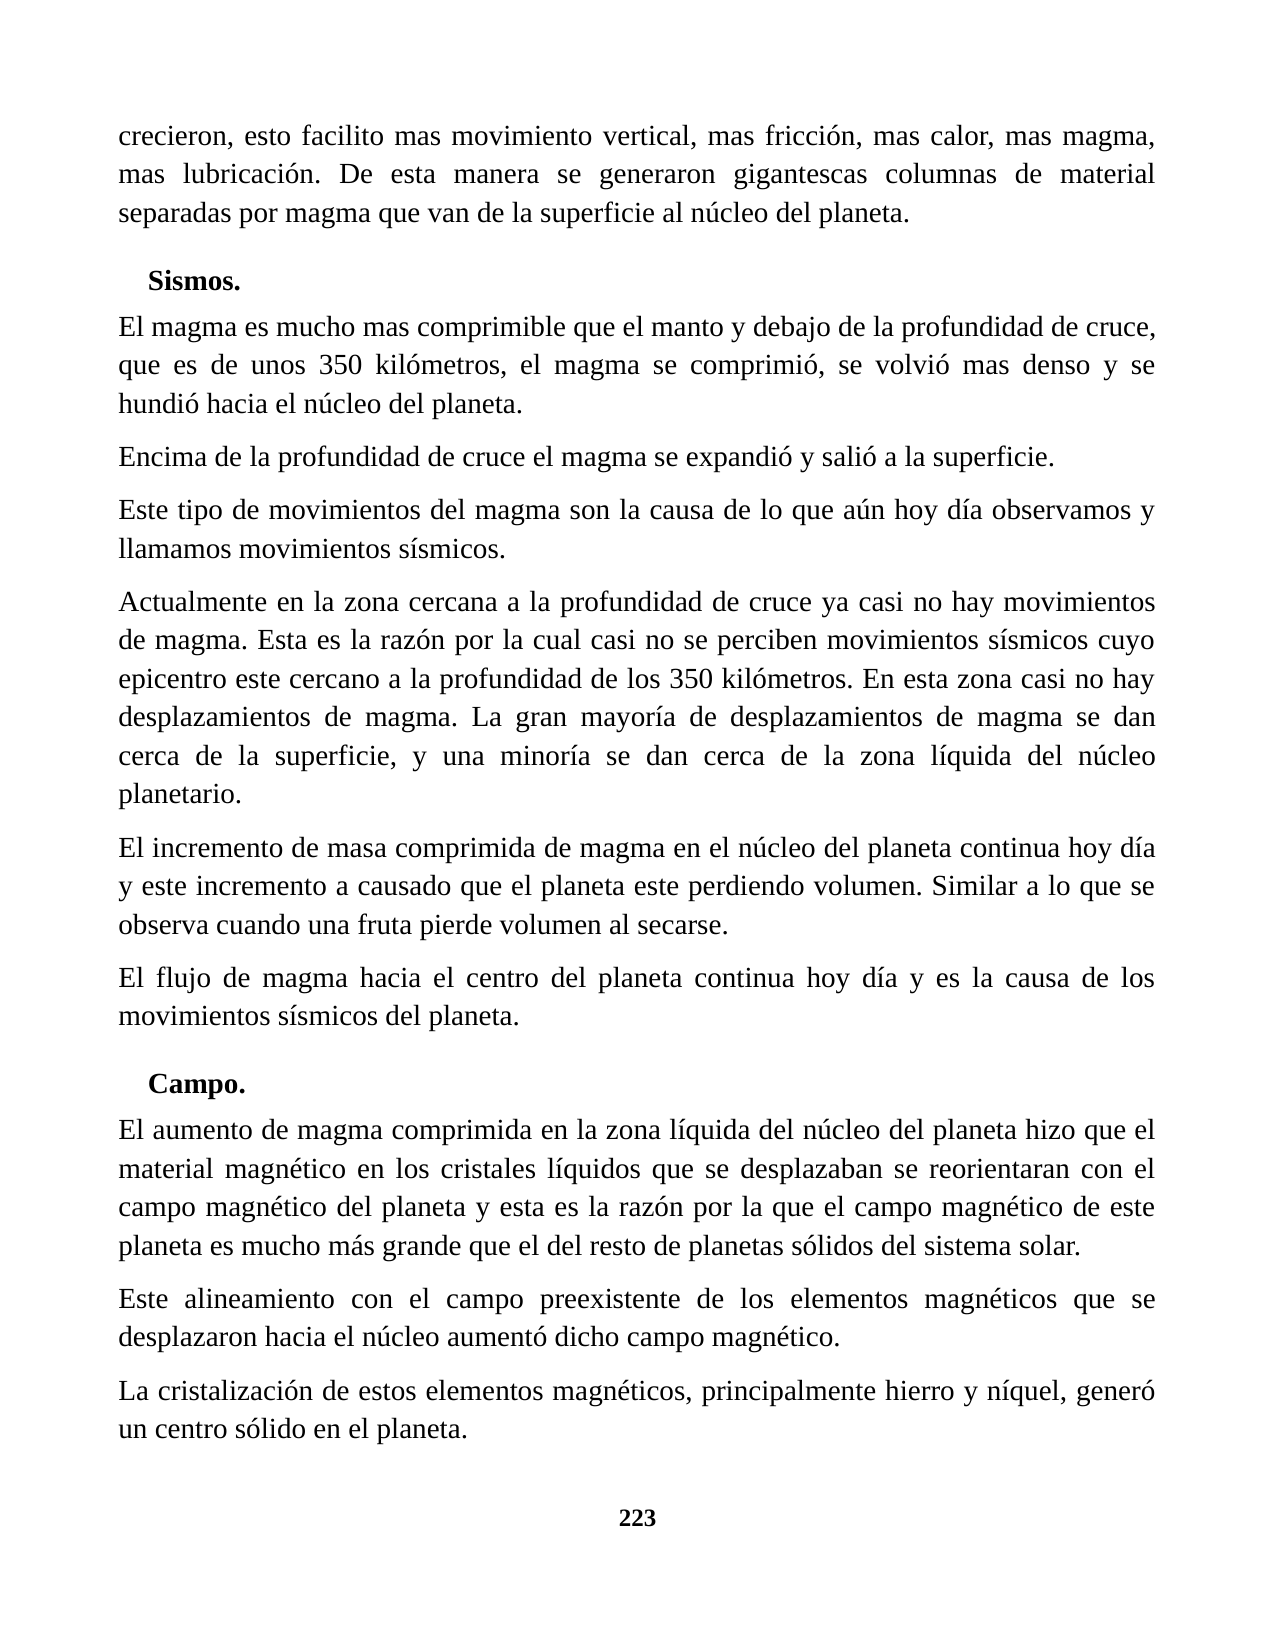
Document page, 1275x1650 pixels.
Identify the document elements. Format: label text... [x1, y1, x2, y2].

text El aumento de magma comprimida en la zona líquida del núcleo del planeta hizo que el material magnético en los cristales líquidos que se desplazaban se reorientaran con el campo magnético del planeta y esta es la razón por la que el campo magnético de este planeta es mucho más grande que el del resto de planetas sólidos del sistema solar. [118, 1112, 1157, 1261]
text Este alineamiento con el campo preexistente de los elementos magnéticos que se desplazaron hacia el núcleo aumentó dicho campo magnético. [118, 1281, 1157, 1353]
subtitle Sismos. [148, 263, 1157, 296]
text El magma es mucho mas comprimible que el manto y debajo de la profundidad de cruce, que es de unos 350 kilómetros, el magma se comprimió, se volvió mas denso y se hundió hacia el núcleo del planeta. [118, 309, 1157, 419]
text Encima de la profundidad de cruce el magma se expandió y salió a la superficie. [118, 439, 1157, 473]
text Este tipo de movimientos del magma son la causa de lo que aún hoy día observamos y llamamos movimientos sísmicos. [118, 492, 1157, 564]
text Actualmente en la zona cercana a la profundidad de cruce ya casi no hay movimientos de magma. Esta es la razón por la cual casi no se perciben movimientos sísmicos cuyo epicentro este cercano a la profundidad de los 350 kilómetros. En esta zona casi no hay desplazamientos de magma. La gran mayoría de desplazamientos de magma se dan cerca de la superficie, y una minoría se dan cerca de la zona líquida del núcleo planetario. [118, 584, 1157, 810]
text La cristalización de estos elementos magnéticos, principalmente hierro y níquel, generó un centro sólido en el planeta. [118, 1373, 1157, 1445]
text crecieron, esto facilito mas movimiento vertical, mas fricción, mas calor, mas magma, mas lubricación. De esta manera se generaron gigantescas columnas de material separadas por magma que van de la superficie al núcleo del planeta. [118, 118, 1157, 229]
text El flujo de magma hacia el centro del planeta continua hoy día y es la causa de los movimientos sísmicos del planeta. [118, 960, 1157, 1032]
subtitle Campo. [148, 1066, 1157, 1100]
text El incremento de masa comprimida de magma en el núcleo del planeta continua hoy día y este incremento a causado que el planeta este perdiendo volumen. Similar a lo que se observa cuando una fruta pierde volumen al secarse. [118, 830, 1157, 940]
